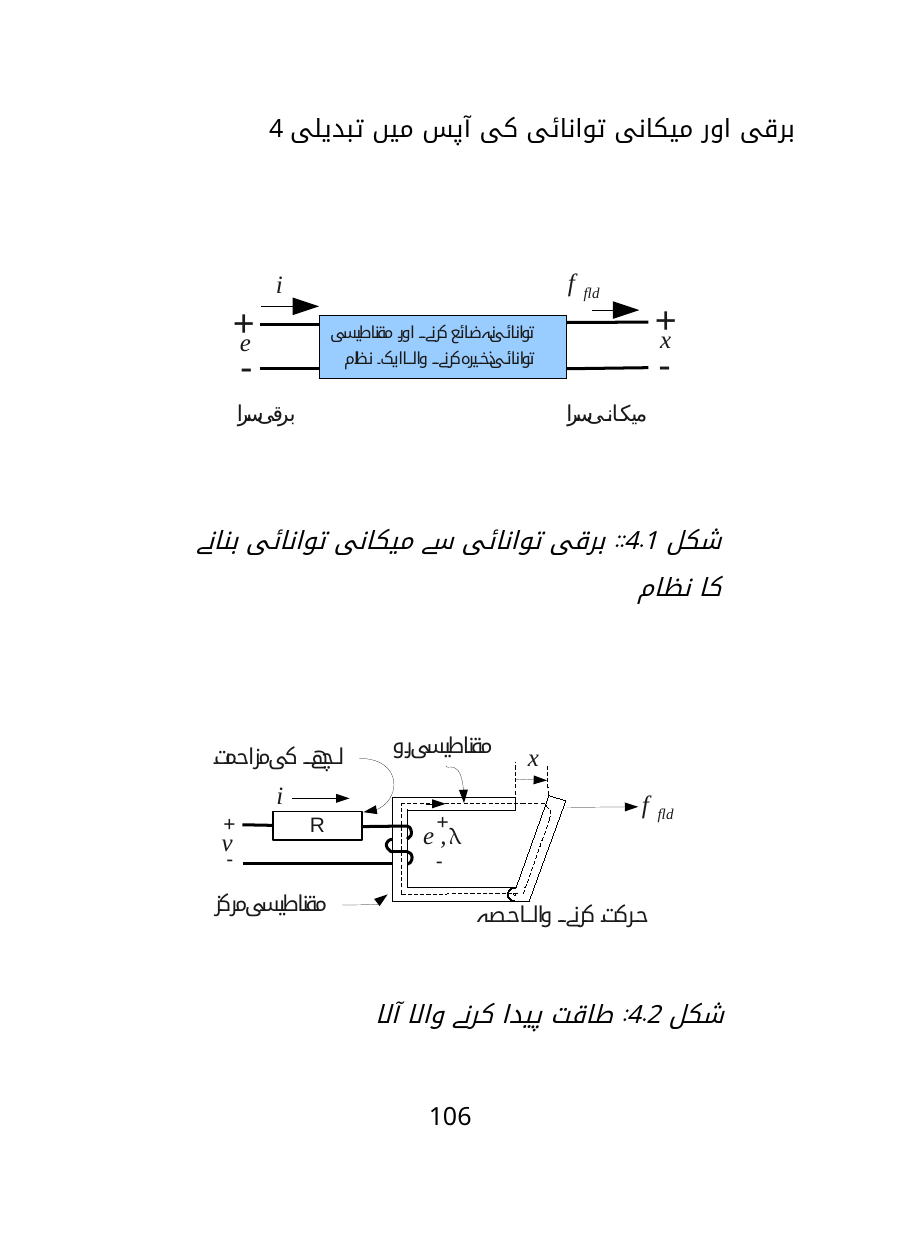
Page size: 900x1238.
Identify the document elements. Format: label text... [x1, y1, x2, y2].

text شکل 4.2: طاقت پیدا کرنے والا آلا [176, 671, 724, 1039]
text شکل 4.1:: برقی توانائی سے میکانی توانائی بنانے کا نظام [179, 195, 721, 612]
